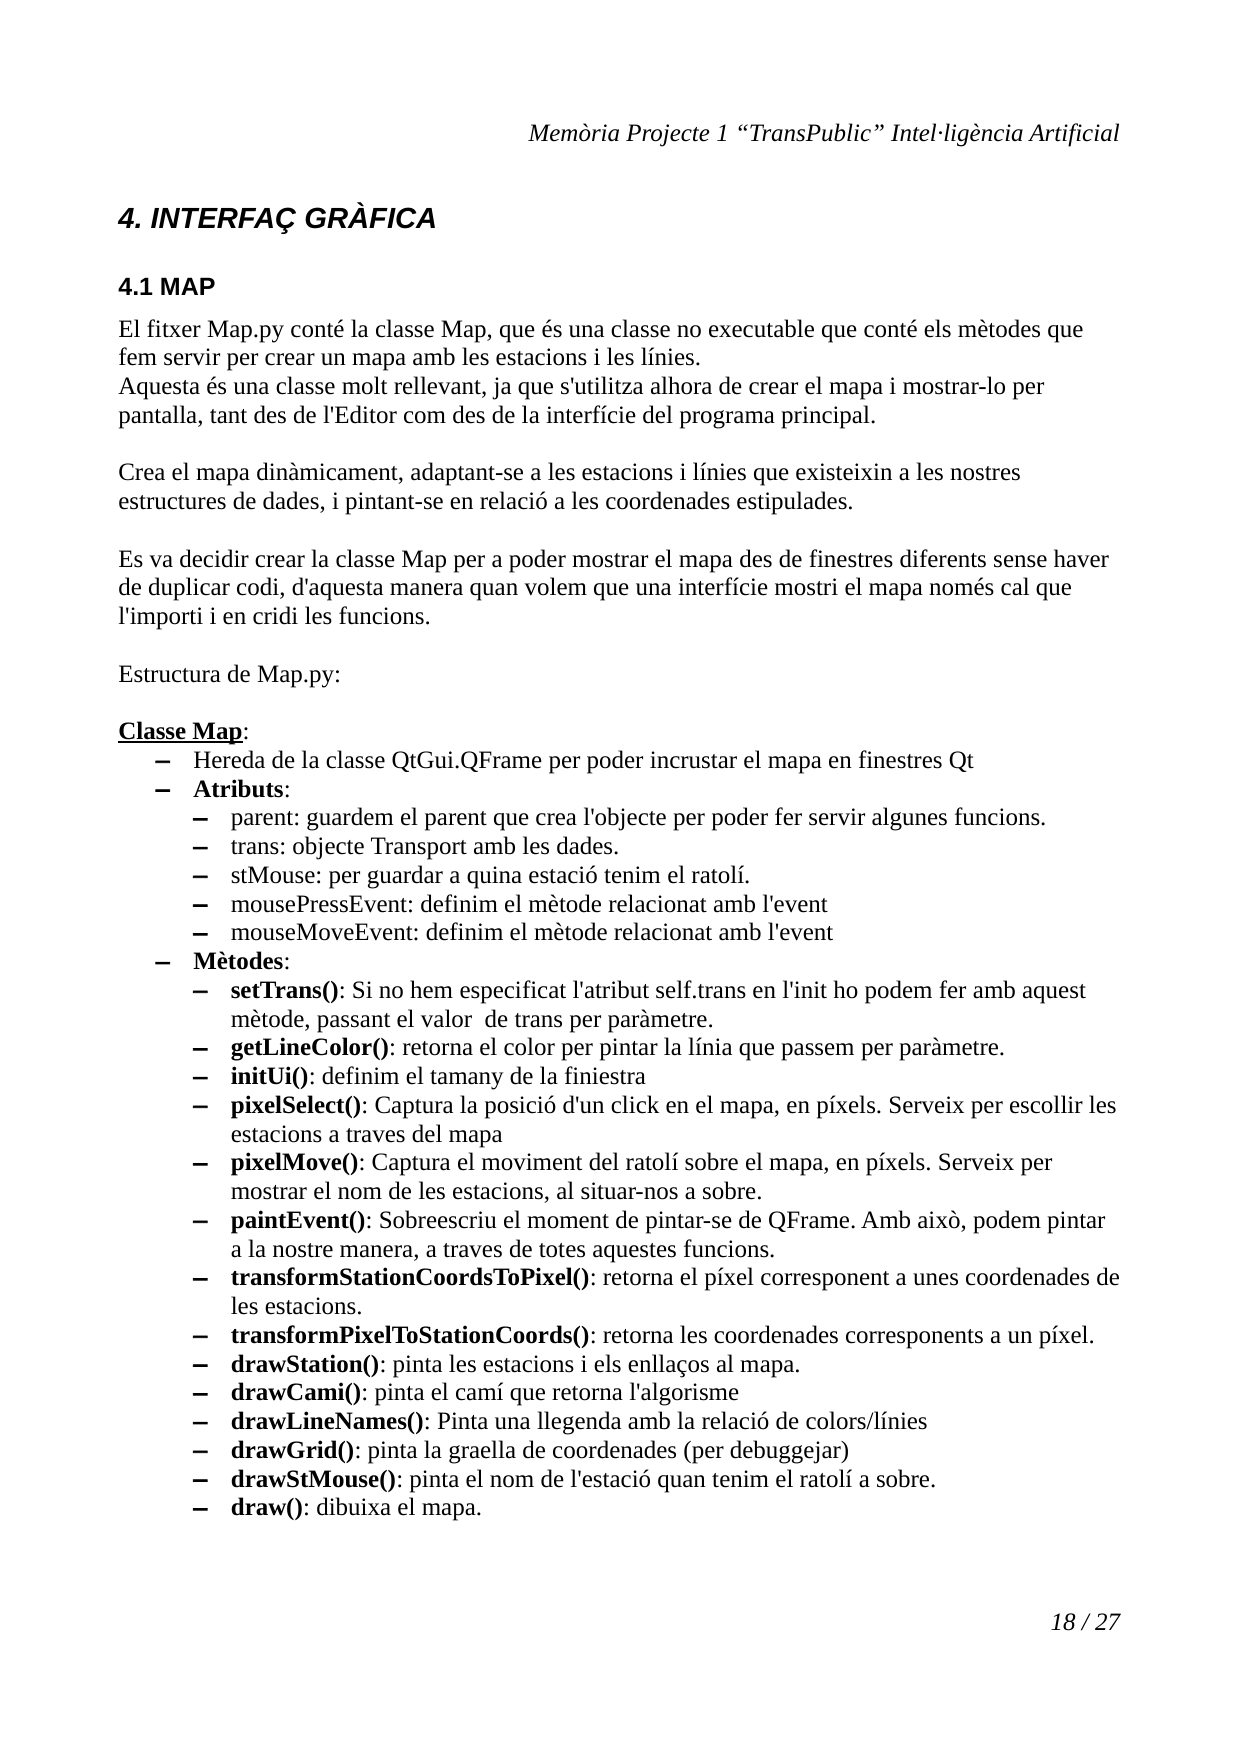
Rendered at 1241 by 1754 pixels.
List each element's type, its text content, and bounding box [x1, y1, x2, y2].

list mousePressEvent: definim el mètode relacionat amb l'event [193, 889, 1122, 917]
list pixelSelect(): Captura la posició d'un click en el mapa, en píxels. Serveix per escollir les estacions a traves del mapa [193, 1090, 1122, 1147]
text Crea el mapa dinàmicament, adaptant-se a les estacions i línies que existeixin a les nostres estructures de dades, i pintant-se en relació a les coordenades estipulades. [118, 457, 1122, 515]
list paintEvent(): Sobreescriu el moment de pintar-se de QFrame. Amb això, podem pintar a la nostre manera, a traves de totes aquestes funcions. [193, 1205, 1122, 1262]
text Aquesta és una classe molt rellevant, ja que s'utilitza alhora de crear el mapa i mostrar-lo per pantalla, tant des de l'Editor com des de la interfície del programa principal. [118, 371, 1122, 429]
list Mètodes: [156, 946, 1122, 975]
text Classe Map: [118, 716, 1122, 745]
list Atributs: [156, 774, 1122, 802]
list drawStation(): pinta les estacions i els enllaços al mapa. [193, 1349, 1122, 1377]
text Estructura de Map.py: [118, 659, 1122, 687]
subtitle 4. INTERFAÇ GRÀFICA [118, 201, 1122, 235]
list Hereda de la classe QtGui.QFrame per poder incrustar el mapa en finestres Qt [156, 745, 1122, 774]
text El fitxer Map.py conté la classe Map, que és una classe no executable que conté els mètodes que fem servir per crear un mapa amb les estacions i les línies. [118, 314, 1122, 371]
list drawLineNames(): Pinta una llegenda amb la relació de colors/línies [193, 1406, 1122, 1435]
list parent: guardem el parent que crea l'objecte per poder fer servir algunes funcions. [193, 802, 1122, 831]
list initUi(): definim el tamany de la finiestra [193, 1061, 1122, 1090]
list transformPixelToStationCoords(): retorna les coordenades corresponents a un píxel. [193, 1320, 1122, 1349]
list drawStMouse(): pinta el nom de l'estació quan tenim el ratolí a sobre. [193, 1464, 1122, 1492]
list getLineColor(): retorna el color per pintar la línia que passem per paràmetre. [193, 1032, 1122, 1061]
list trans: objecte Transport amb les dades. [193, 831, 1122, 860]
text Es va decidir crear la classe Map per a poder mostrar el mapa des de finestres diferents sense haver de duplicar codi, d'aquesta manera quan volem que una interfície mostri el mapa només cal que l'importi i en cridi les funcions. [118, 544, 1122, 630]
list stMouse: per guardar a quina estació tenim el ratolí. [193, 860, 1122, 889]
list setTrans(): Si no hem especificat l'atribut self.trans en l'init ho podem fer amb aquest mètode, passant el valor de trans per paràmetre. [193, 975, 1122, 1032]
subtitle 4.1 MAP [118, 272, 1122, 301]
list transformStationCoordsToPixel(): retorna el píxel corresponent a unes coordenades de les estacions. [193, 1262, 1122, 1320]
list pixelMove(): Captura el moviment del ratolí sobre el mapa, en píxels. Serveix per mostrar el nom de les estacions, al situar-nos a sobre. [193, 1147, 1122, 1205]
list draw(): dibuixa el mapa. [193, 1492, 1122, 1521]
list drawGrid(): pinta la graella de coordenades (per debuggejar) [193, 1435, 1122, 1464]
list drawCami(): pinta el camí que retorna l'algorisme [193, 1377, 1122, 1406]
list mouseMoveEvent: definim el mètode relacionat amb l'event [193, 917, 1122, 946]
